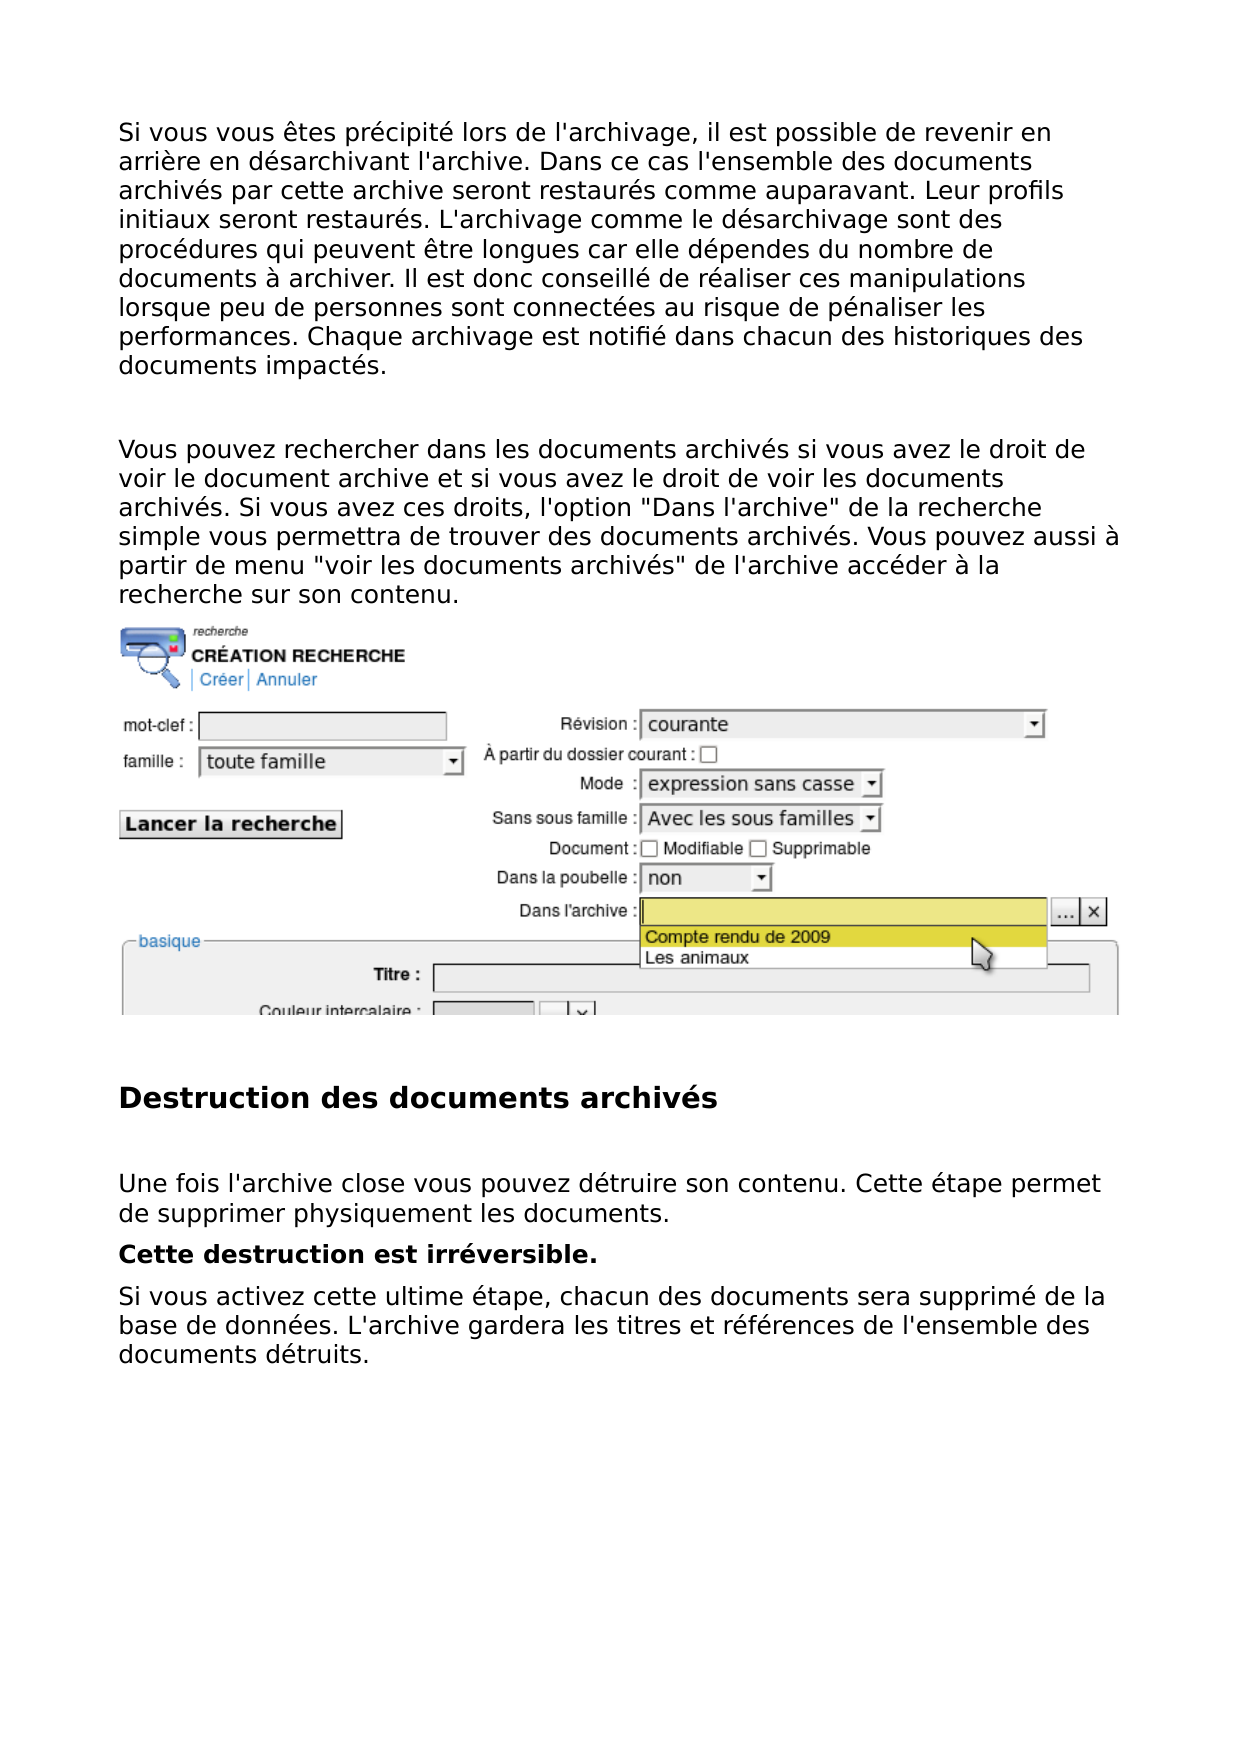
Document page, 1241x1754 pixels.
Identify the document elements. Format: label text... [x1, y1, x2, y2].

text Si vous activez cette ultime étape, chacun des documents sera supprimé de la base de données. L'archive gardera les titres et références de l'ensemble des documents détruits. [118, 1282, 1122, 1369]
text Une fois l'archive close vous pouvez détruire son contenu. Cette étape permet de supprimer physiquement les documents. [118, 1169, 1122, 1228]
subtitle Destruction des documents archivés [118, 1081, 1122, 1115]
text Si vous vous êtes précipité lors de l'archivage, il est possible de revenir en arrière en désarchivant l'archive. Dans ce cas l'ensemble des documents archivés par cette archive seront restaurés comme auparavant. Leur profils initiaux seront restaurés. L'archivage comme le désarchivage sont des procédures qui peuvent être longues car elle dépendes du nombre de documents à archiver. Il est donc conseillé de réaliser ces manipulations lorsque peu de personnes sont connectées au risque de pénaliser les performances. Chaque archivage est notifié dans chacun des historiques des documents impactés. [118, 118, 1122, 381]
text Vous pouvez rechercher dans les documents archivés si vous avez le droit de voir le document archive et si vous avez le droit de voir les documents archivés. Si vous avez ces droits, l'option "Dans l'archive" de la recherche simple vous permettra de trouver des documents archivés. Vous pouvez aussi à partir de menu "voir les documents archivés" de l'archive accéder à la recherche sur son contenu. [118, 435, 1122, 610]
picture [118, 622, 1123, 1015]
text Cette destruction est irréversible. [118, 1240, 1122, 1269]
